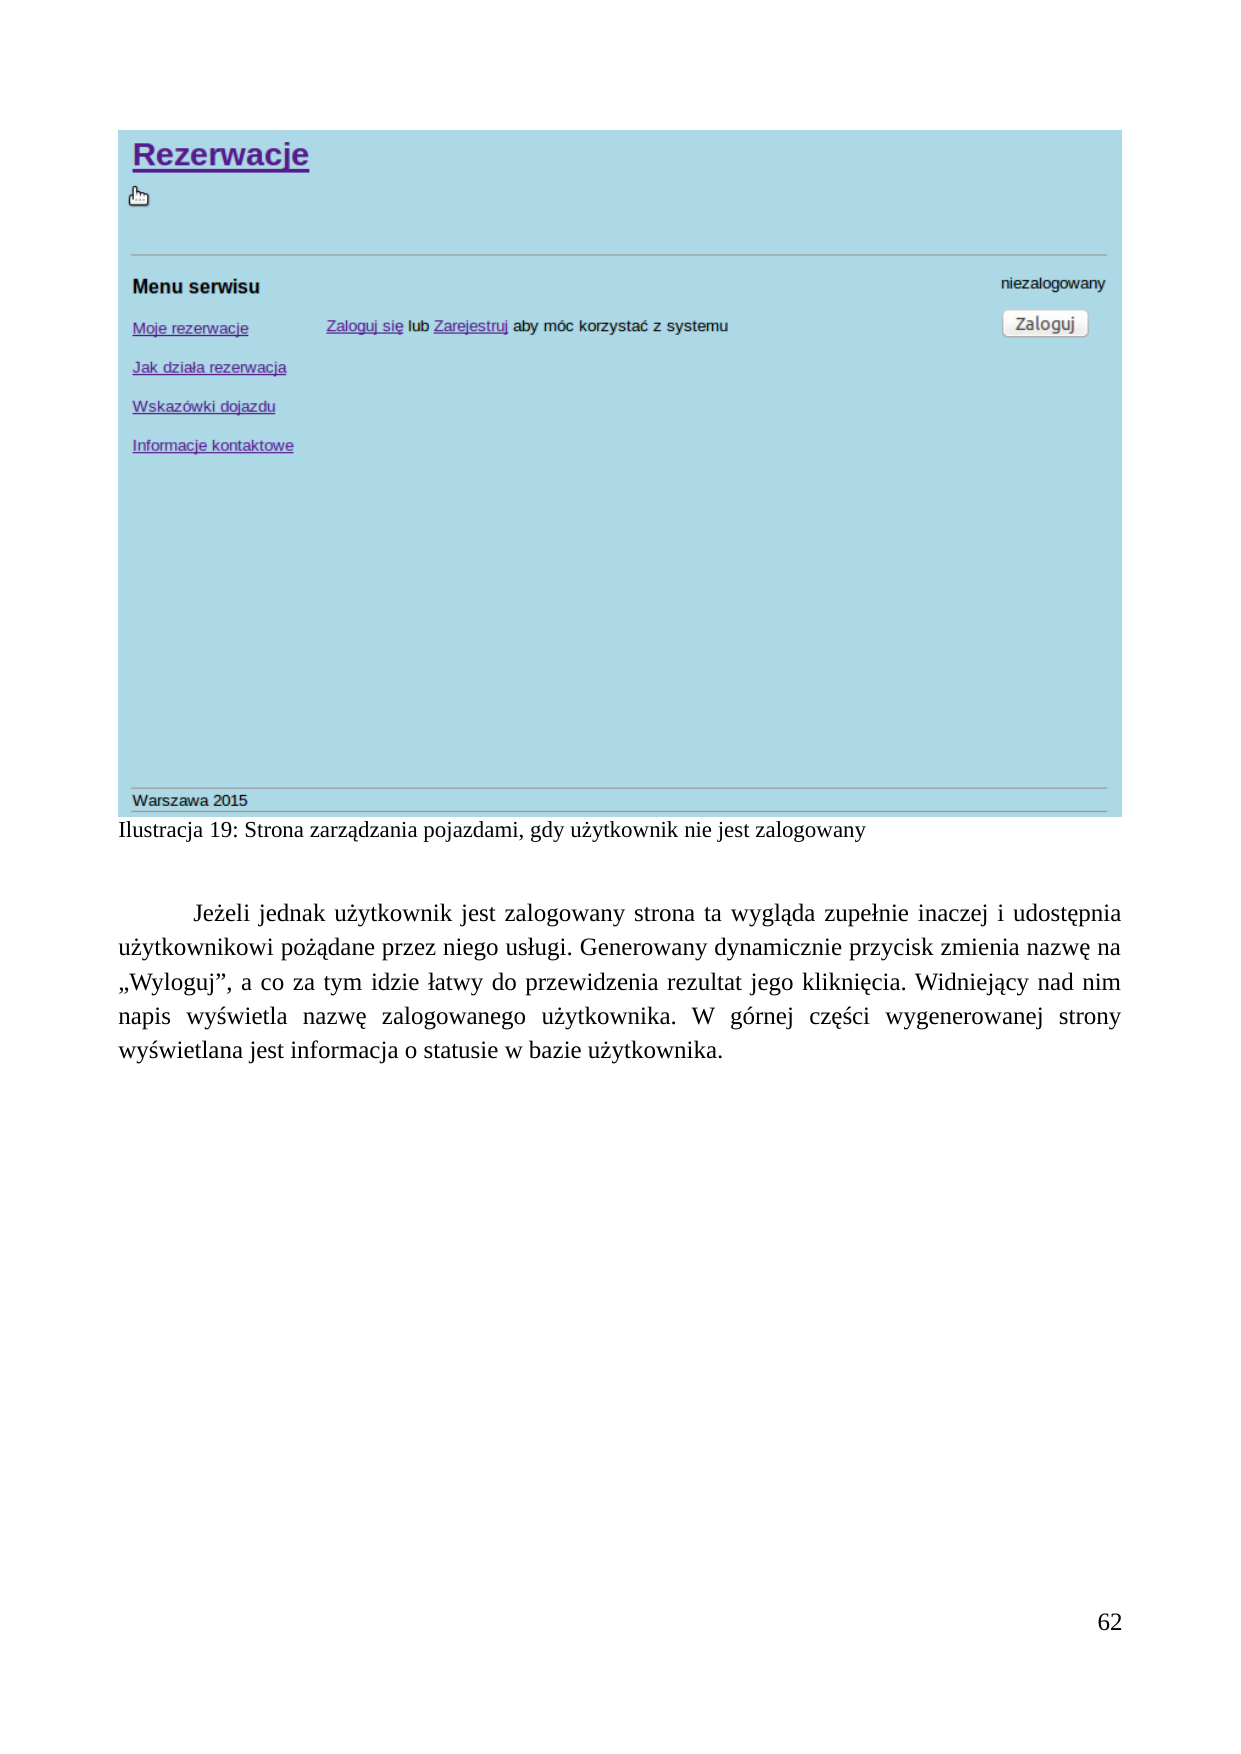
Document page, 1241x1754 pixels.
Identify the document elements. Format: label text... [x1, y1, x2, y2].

picture [118, 130, 1123, 817]
text Ilustracja 19: Strona zarządzania pojazdami, gdy użytkownik nie jest zalogowany [118, 817, 1122, 843]
text Jeżeli jednak użytkownik jest zalogowany strona ta wygląda zupełnie inaczej i udostępnia użytkownikowi pożądane przez niego usługi. Generowany dynamicznie przycisk zmienia nazwę na „Wyloguj”, a co za tym idzie łatwy do przewidzenia rezultat jego kliknięcia. Widniejący nad nim napis wyświetla nazwę zalogowanego użytkownika. W górnej części wygenerowanej strony wyświetlana jest informacja o statusie w bazie użytkownika. [118, 898, 1122, 1064]
